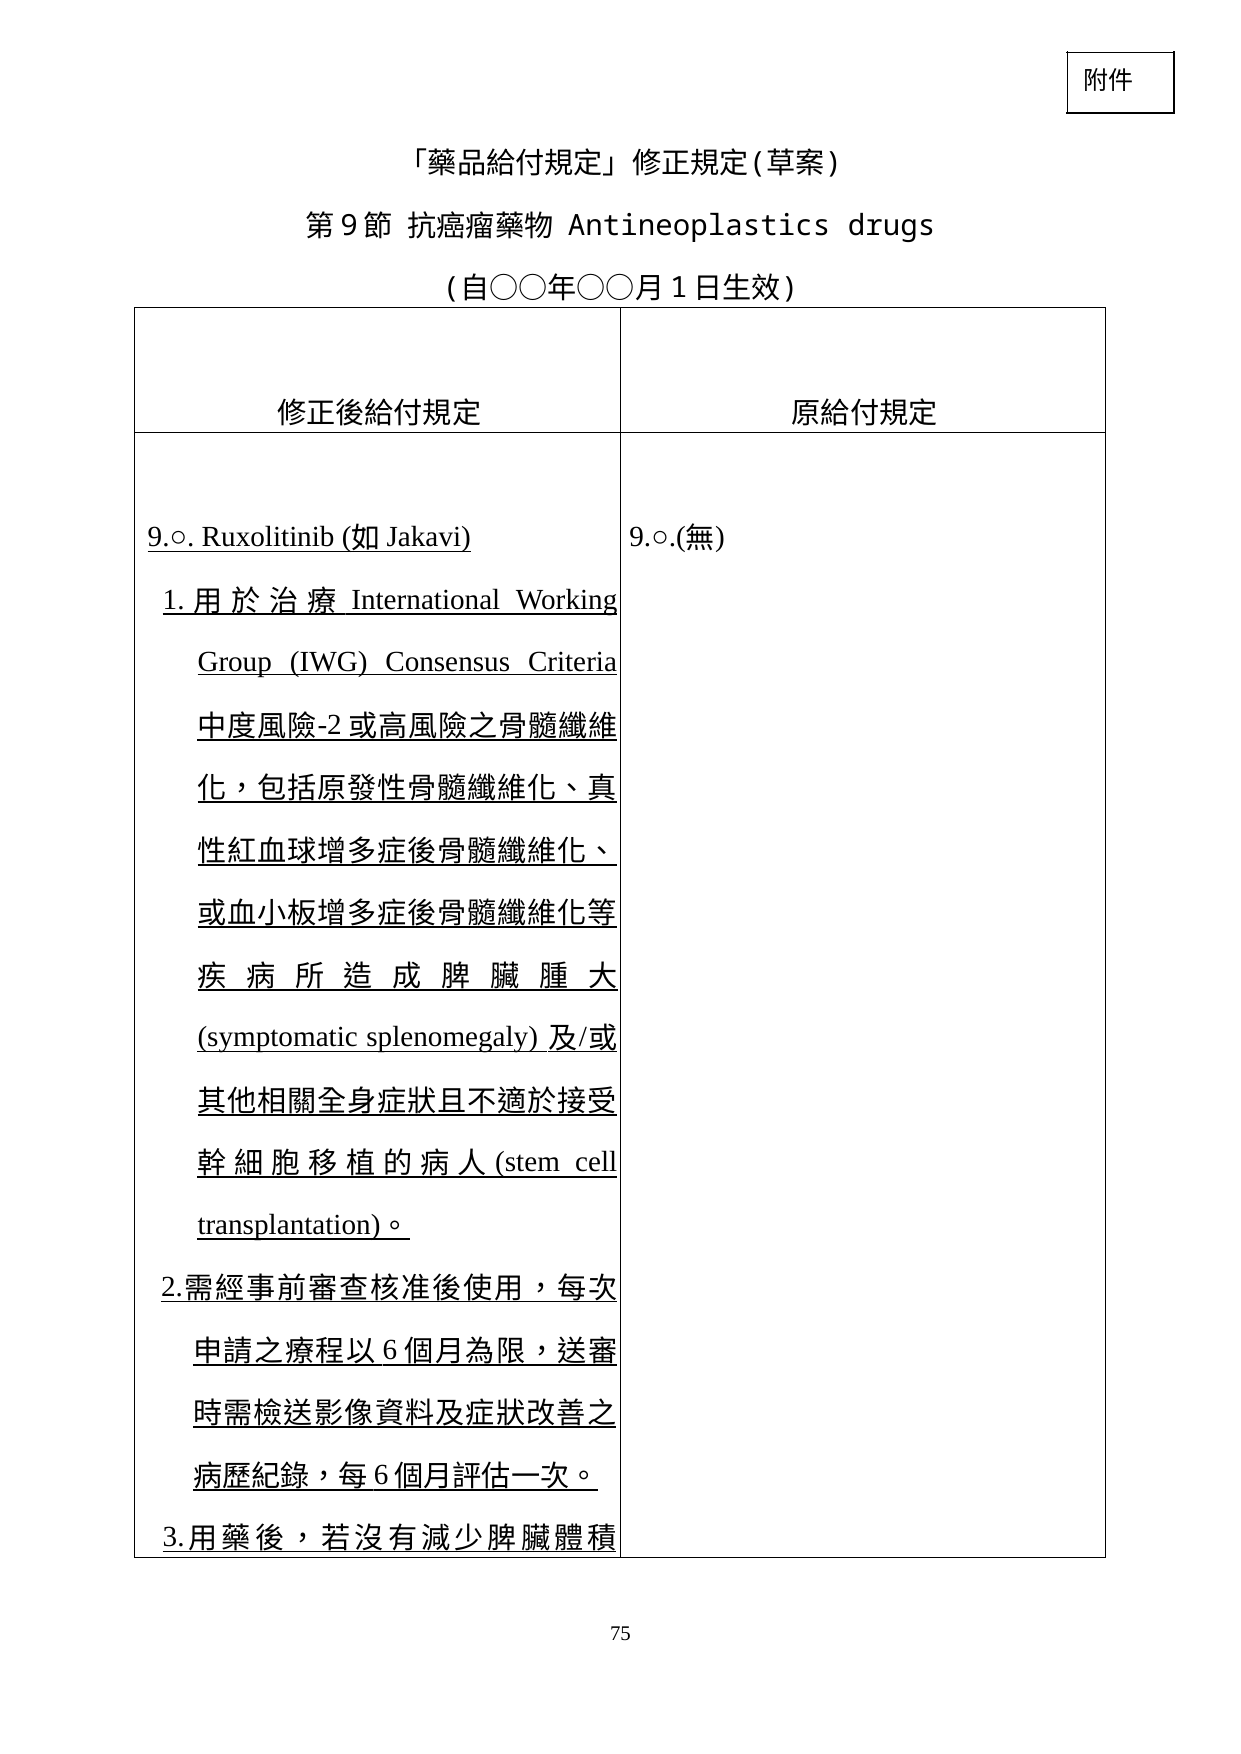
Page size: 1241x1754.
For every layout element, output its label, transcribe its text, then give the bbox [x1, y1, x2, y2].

table_cell 9.○. Ruxolitinib (如Jakavi) 1.用於治療International Working Group (IWG) Consensus Criteria中度風險-2或高風險之骨髓纖維化，包括原發性骨髓纖維化、真性紅血球增多症後骨髓纖維化、或血小板增多症後骨髓纖維化等疾病所造成脾臟腫大(symptomatic splenomegaly) 及/或其他相關全身症狀且不適於接受幹細胞移植的病人(stem cell transplantation)。 2.需經事前審查核准後使用，每次申請之療程以6個月為限，送審時需檢送影像資料及症狀改善之病歷紀錄，每6個月評估一次。 3.用藥後，若沒有減少脾臟體積 [135, 433, 620, 1557]
text (自○○年○○月1日生效) [171, 244, 1069, 307]
table_header 原給付規定 [621, 308, 1105, 432]
table_cell 9.○.(無) [621, 433, 1105, 1557]
text [1068, 53, 1173, 112]
text 第9節 抗癌瘤藥物 Antineoplastics drugs [171, 182, 1069, 244]
text 「藥品給付規定」修正規定(草案) [171, 119, 1069, 182]
text 附件14 [1083, 61, 1158, 105]
table_header 修正後給付規定 [135, 308, 620, 432]
